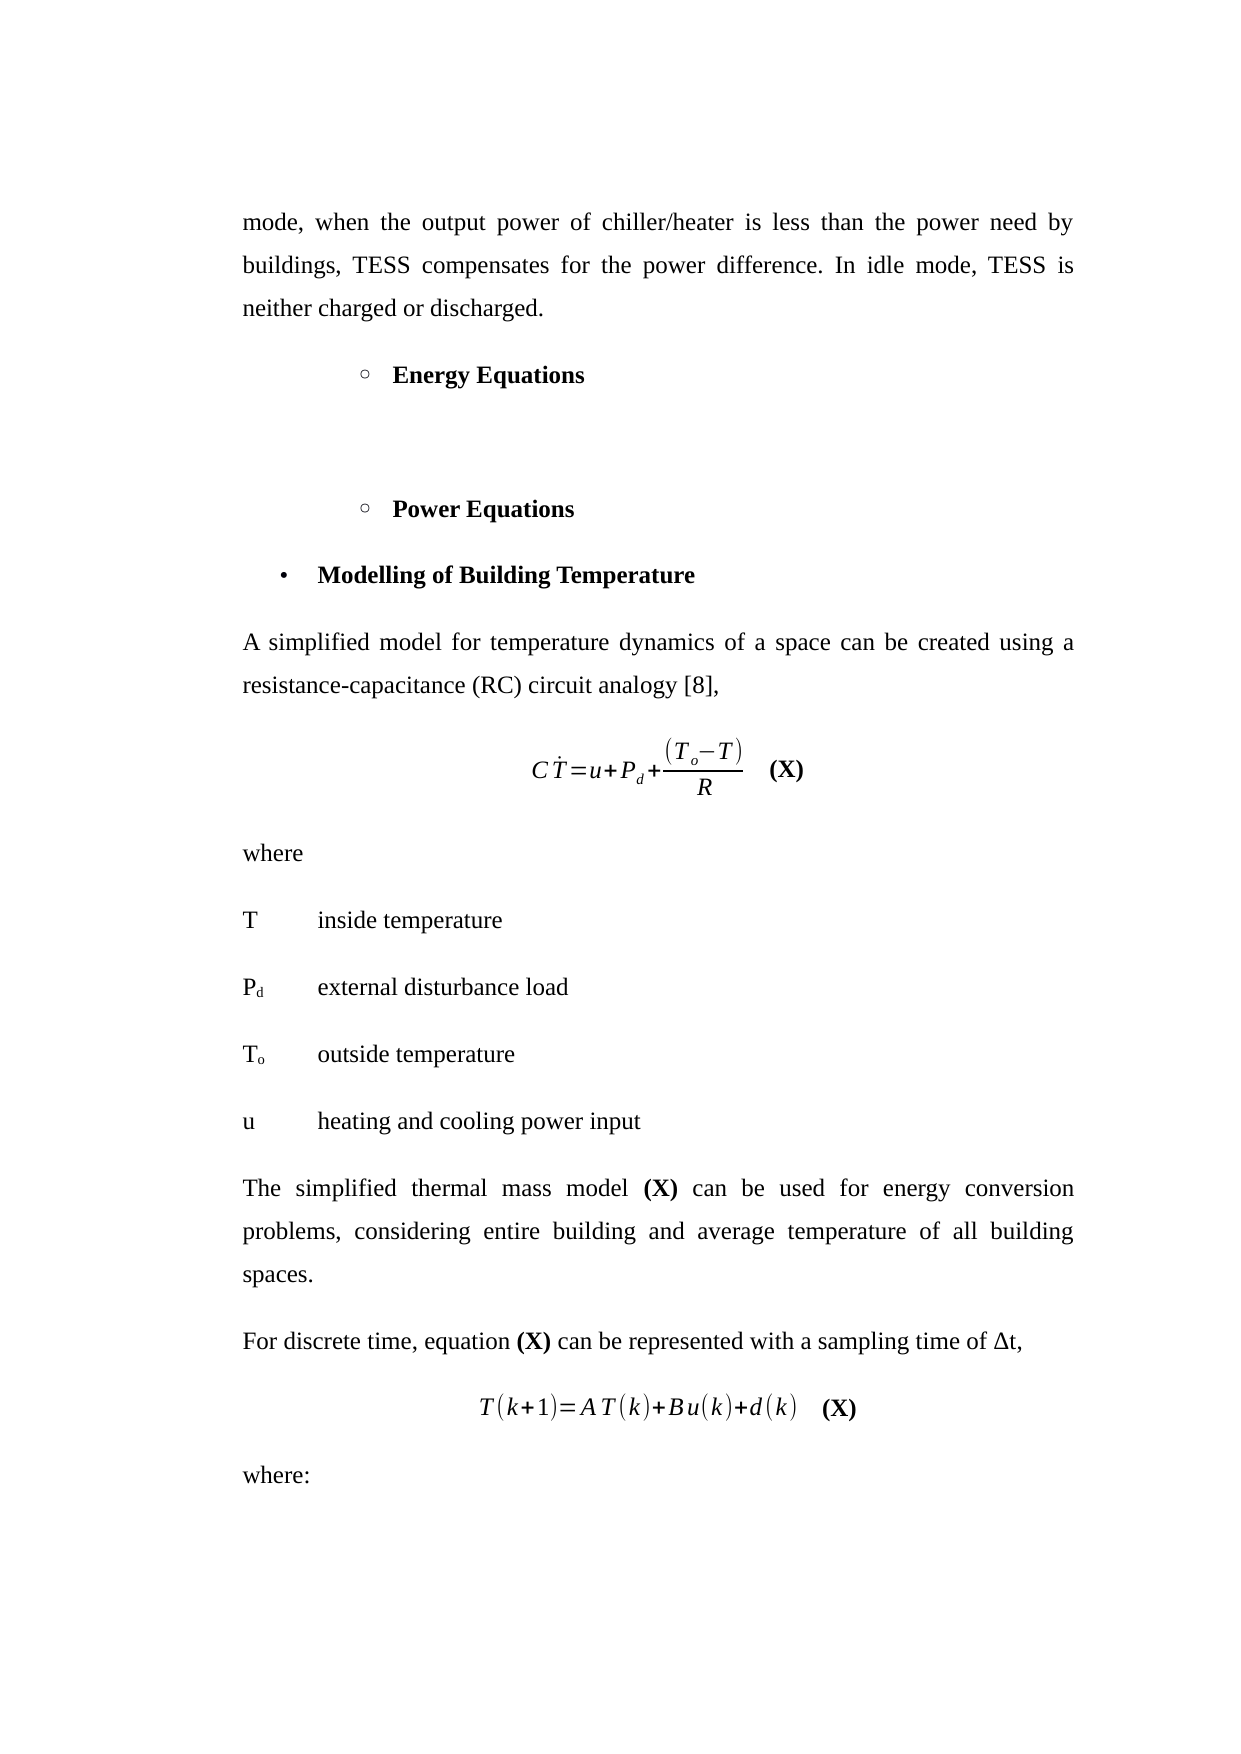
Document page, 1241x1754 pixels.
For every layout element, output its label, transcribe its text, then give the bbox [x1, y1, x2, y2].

list Energy Equations [355, 360, 1075, 389]
list Modelling of Building Temperature [280, 561, 1075, 589]
text For discrete time, equation (X) can be represented with a sampling time of Δt, [242, 1326, 1075, 1354]
text (X) [242, 737, 1075, 800]
list Power Equations [355, 494, 1075, 522]
text (X) [242, 1393, 1075, 1422]
text mode, when the output power of chiller/heater is less than the power need by buildings, TESS compensates for the power difference. In idle mode, TESS is neither charged or discharged. [242, 207, 1075, 322]
text where [242, 838, 1075, 867]
text where: [242, 1461, 1075, 1489]
text T inside temperature [242, 905, 1075, 934]
text To outside temperature [242, 1039, 1075, 1068]
text u heating and cooling power input [242, 1106, 1075, 1134]
text A simplified model for temperature dynamics of a space can be created using a resistance-capacitance (RC) circuit analogy [8], [242, 627, 1075, 699]
text The simplified thermal mass model (X) can be used for energy conversion problems, considering entire building and average temperature of all building spaces. [242, 1173, 1075, 1288]
text Pd external disturbance load [242, 972, 1075, 1001]
